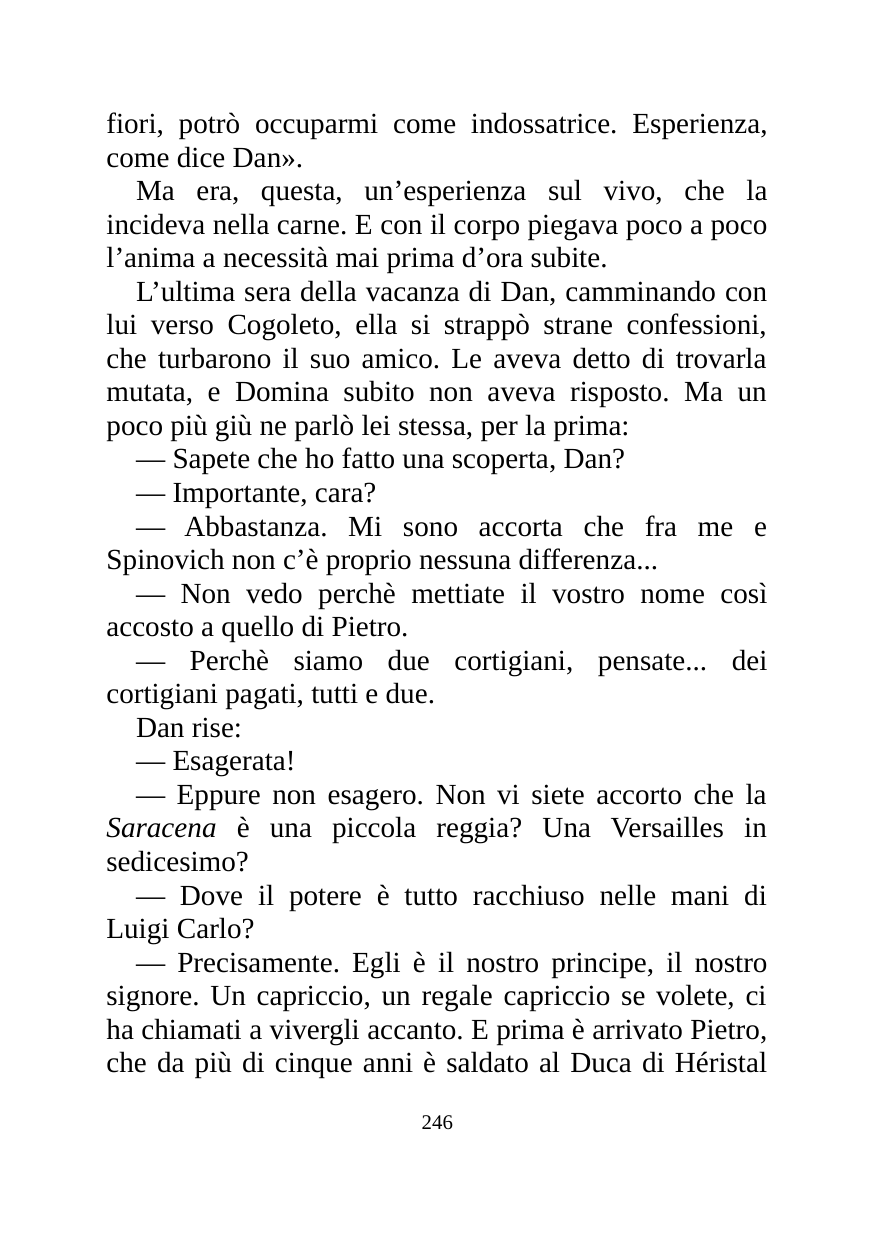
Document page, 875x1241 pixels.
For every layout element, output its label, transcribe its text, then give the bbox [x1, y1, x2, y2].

text — Non vedo perchè mettiate il vostro nome così accosto a quello di Pietro. [106, 576, 768, 643]
text fiori, potrò occuparmi come indossatrice. Esperienza, come dice Dan». [106, 106, 768, 173]
text Ma era, questa, un’esperienza sul vivo, che la incideva nella carne. E con il corpo piegava poco a poco l’anima a necessità mai prima d’ora subite. [106, 173, 768, 274]
text L’ultima sera della vacanza di Dan, camminando con lui verso Cogoleto, ella si strappò strane confessioni, che turbarono il suo amico. Le aveva detto di trovarla mutata, e Domina subito non aveva risposto. Ma un poco più giù ne parlò lei stessa, per la prima: [106, 274, 768, 442]
text — Sapete che ho fatto una scoperta, Dan? [106, 442, 768, 475]
text — Eppure non esagero. Non vi siete accorto che la Saracena è una piccola reggia? Una Versailles in sedicesimo? [106, 777, 768, 878]
text — Perchè siamo due cortigiani, pensate... dei cortigiani pagati, tutti e due. [106, 643, 768, 710]
text Dan rise: [106, 710, 768, 743]
text — Esagerata! [106, 743, 768, 777]
text — Importante, cara? [106, 475, 768, 509]
text — Precisamente. Egli è il nostro principe, il nostro signore. Un capriccio, un regale capriccio se volete, ci ha chiamati a vivergli accanto. E prima è arrivato Pietro, che da più di cinque anni è saldato al Duca di Héristal [106, 945, 768, 1079]
text — Abbastanza. Mi sono accorta che fra me e Spinovich non c’è proprio nessuna differenza... [106, 509, 768, 576]
text — Dove il potere è tutto racchiuso nelle mani di Luigi Carlo? [106, 878, 768, 945]
